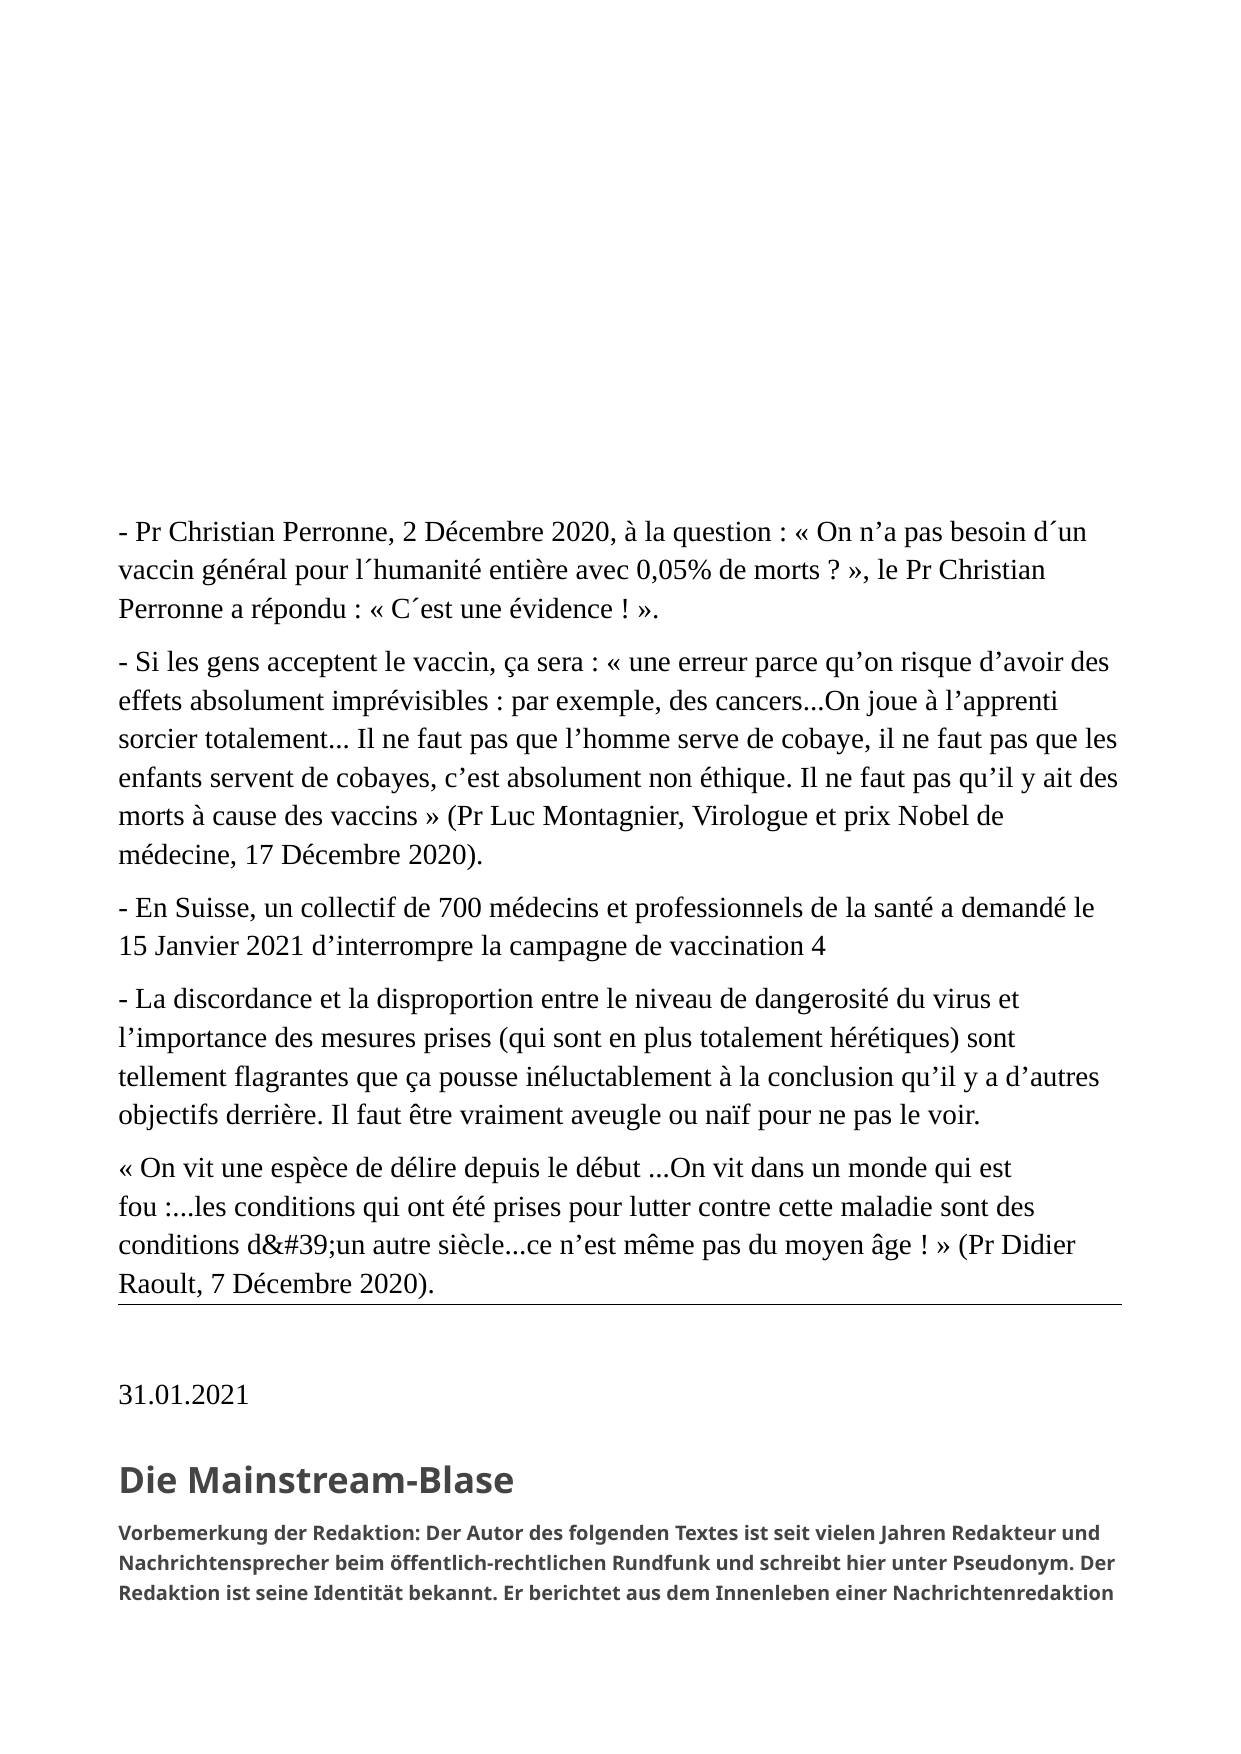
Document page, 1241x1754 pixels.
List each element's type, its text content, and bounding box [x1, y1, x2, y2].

text - Si les gens acceptent le vaccin, ça sera : « une erreur parce qu’on risque d’avoir des effets absolument imprévisibles : par exemple, des cancers...On joue à l’apprenti sorcier totalement... Il ne faut pas que l’homme serve de cobaye, il ne faut pas que les enfants servent de cobayes, c’est absolument non éthique. Il ne faut pas qu’il y ait des morts à cause des vaccins » (Pr Luc Montagnier, Virologue et prix Nobel de médecine, 17 Décembre 2020). [118, 644, 1122, 870]
text - Pr Christian Perronne, 2 Décembre 2020, à la question : « On n’a pas besoin d´un vaccin général pour l´humanité entière avec 0,05% de morts ? », le Pr Christian Perronne a répondu : « C´est une évidence ! ». [118, 514, 1122, 624]
subtitle Die Mainstream-Blase [118, 1455, 1122, 1504]
text 31.01.2021 [118, 1377, 1122, 1410]
text - La discordance et la disproportion entre le niveau de dangerosité du virus et l’importance des mesures prises (qui sont en plus totalement hérétiques) sont tellement flagrantes que ça pousse inéluctablement à la conclusion qu’il y a d’autres objectifs derrière. Il faut être vraiment aveugle ou naïf pour ne pas le voir. [118, 982, 1122, 1131]
text « On vit une espèce de délire depuis le début ...On vit dans un monde qui est fou :...les conditions qui ont été prises pour lutter contre cette maladie sont des conditions d&#39;un autre siècle...ce n’est même pas du moyen âge ! » (Pr Didier Raoult, 7 Décembre 2020). [118, 1150, 1122, 1304]
text - En Suisse, un collectif de 700 médecins et professionnels de la santé a demandé le 15 Janvier 2021 d’interrompre la campagne de vaccination 4 [118, 890, 1122, 962]
text Vorbemerkung der Redaktion: Der Autor des folgenden Textes ist seit vielen Jahren Redakteur und Nachrichtensprecher beim öffentlich-rechtlichen Rundfunk und schreibt hier unter Pseudonym. Der Redaktion ist seine Identität bekannt. Er berichtet aus dem Innenleben einer Nachrichtenredaktion [118, 1517, 1122, 1607]
